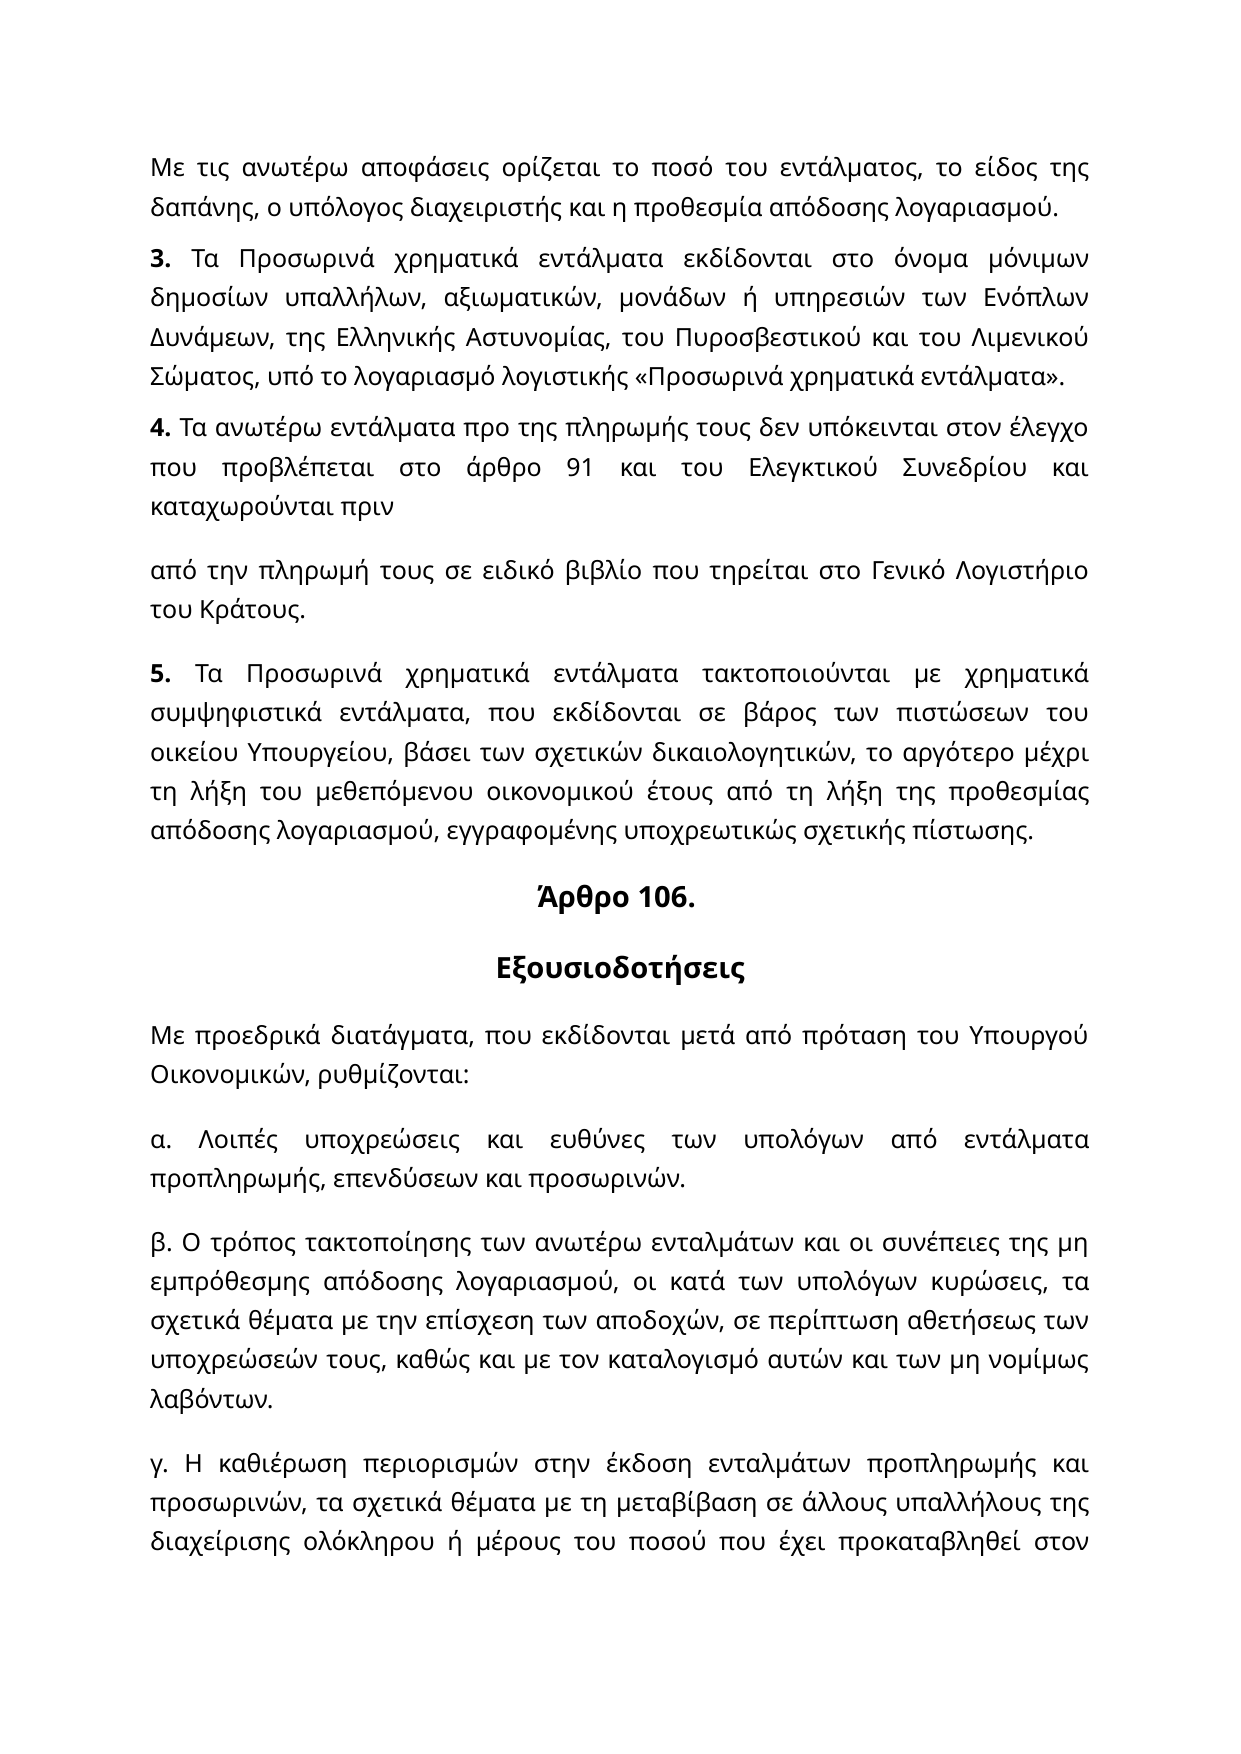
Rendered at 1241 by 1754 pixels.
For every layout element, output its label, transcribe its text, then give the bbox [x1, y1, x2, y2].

text α. Λοιπές υποχρεώσεις και ευθύνες των υπολόγων από εντάλματα προπληρωμής, επενδύσεων και προσωρινών. [150, 1121, 1090, 1194]
text 3. Τα Προσωρινά χρηματικά εντάλματα εκδίδονται στο όνομα μόνιμων δημοσίων υπαλλήλων, αξιωματικών, μονάδων ή υπηρεσιών των Ενόπλων Δυνάμεων, της Ελληνικής Αστυνομίας, του Πυροσβεστικού και του Λιμενικού Σώματος, υπό το λογαριασμό λογιστικής «Προσωρινά χρηματικά εντάλματα». [150, 241, 1090, 392]
text Με τις ανωτέρω αποφάσεις ορίζεται το ποσό του εντάλματος, το είδος της δαπάνης, ο υπόλογος διαχειριστής και η προθεσμία απόδοσης λογαριασμού. [150, 150, 1090, 223]
text 4. Τα ανωτέρω εντάλματα προ της πληρωμής τους δεν υπόκεινται στον έλεγχο που προβλέπεται στο άρθρο 91 και του Ελεγκτικού Συνεδρίου και καταχωρούνται πριν [150, 410, 1090, 522]
text γ. Η καθιέρωση περιορισμών στην έκδοση ενταλμάτων προπληρωμής και προσωρινών, τα σχετικά θέματα με τη μεταβίβαση σε άλλους υπαλλήλους της διαχείρισης ολόκληρου ή μέρους του ποσού που έχει προκαταβληθεί στον [150, 1445, 1090, 1558]
subtitle Εξουσιοδοτήσεις [150, 947, 1090, 987]
text β. Ο τρόπος τακτοποίησης των ανωτέρω ενταλμάτων και οι συνέπειες της μη εμπρόθεσμης απόδοσης λογαριασμού, οι κατά των υπολόγων κυρώσεις, τα σχετικά θέματα με την επίσχεση των αποδοχών, σε περίπτωση αθετήσεως των υποχρεώσεών τους, καθώς και με τον καταλογισμό αυτών και των μη νομίμως λαβόντων. [150, 1224, 1090, 1415]
subtitle Άρθρο 106. [150, 877, 1090, 916]
text 5. Τα Προσωρινά χρηματικά εντάλματα τακτοποιούνται με χρηματικά συμψηφιστικά εντάλματα, που εκδίδονται σε βάρος των πιστώσεων του οικείου Υπουργείου, βάσει των σχετικών δικαιολογητικών, το αργότερο μέχρι τη λήξη του μεθεπόμενου οικονομικού έτους από τη λήξη της προθεσμίας απόδοσης λογαριασμού, εγγραφομένης υποχρεωτικώς σχετικής πίστωσης. [150, 656, 1090, 847]
text Με προεδρικά διατάγματα, που εκδίδονται μετά από πρόταση του Υπουργού Οικονομικών, ρυθμίζονται: [150, 1018, 1090, 1091]
text από την πληρωμή τους σε ειδικό βιβλίο που τηρείται στο Γενικό Λογιστήριο του Κράτους. [150, 552, 1090, 626]
